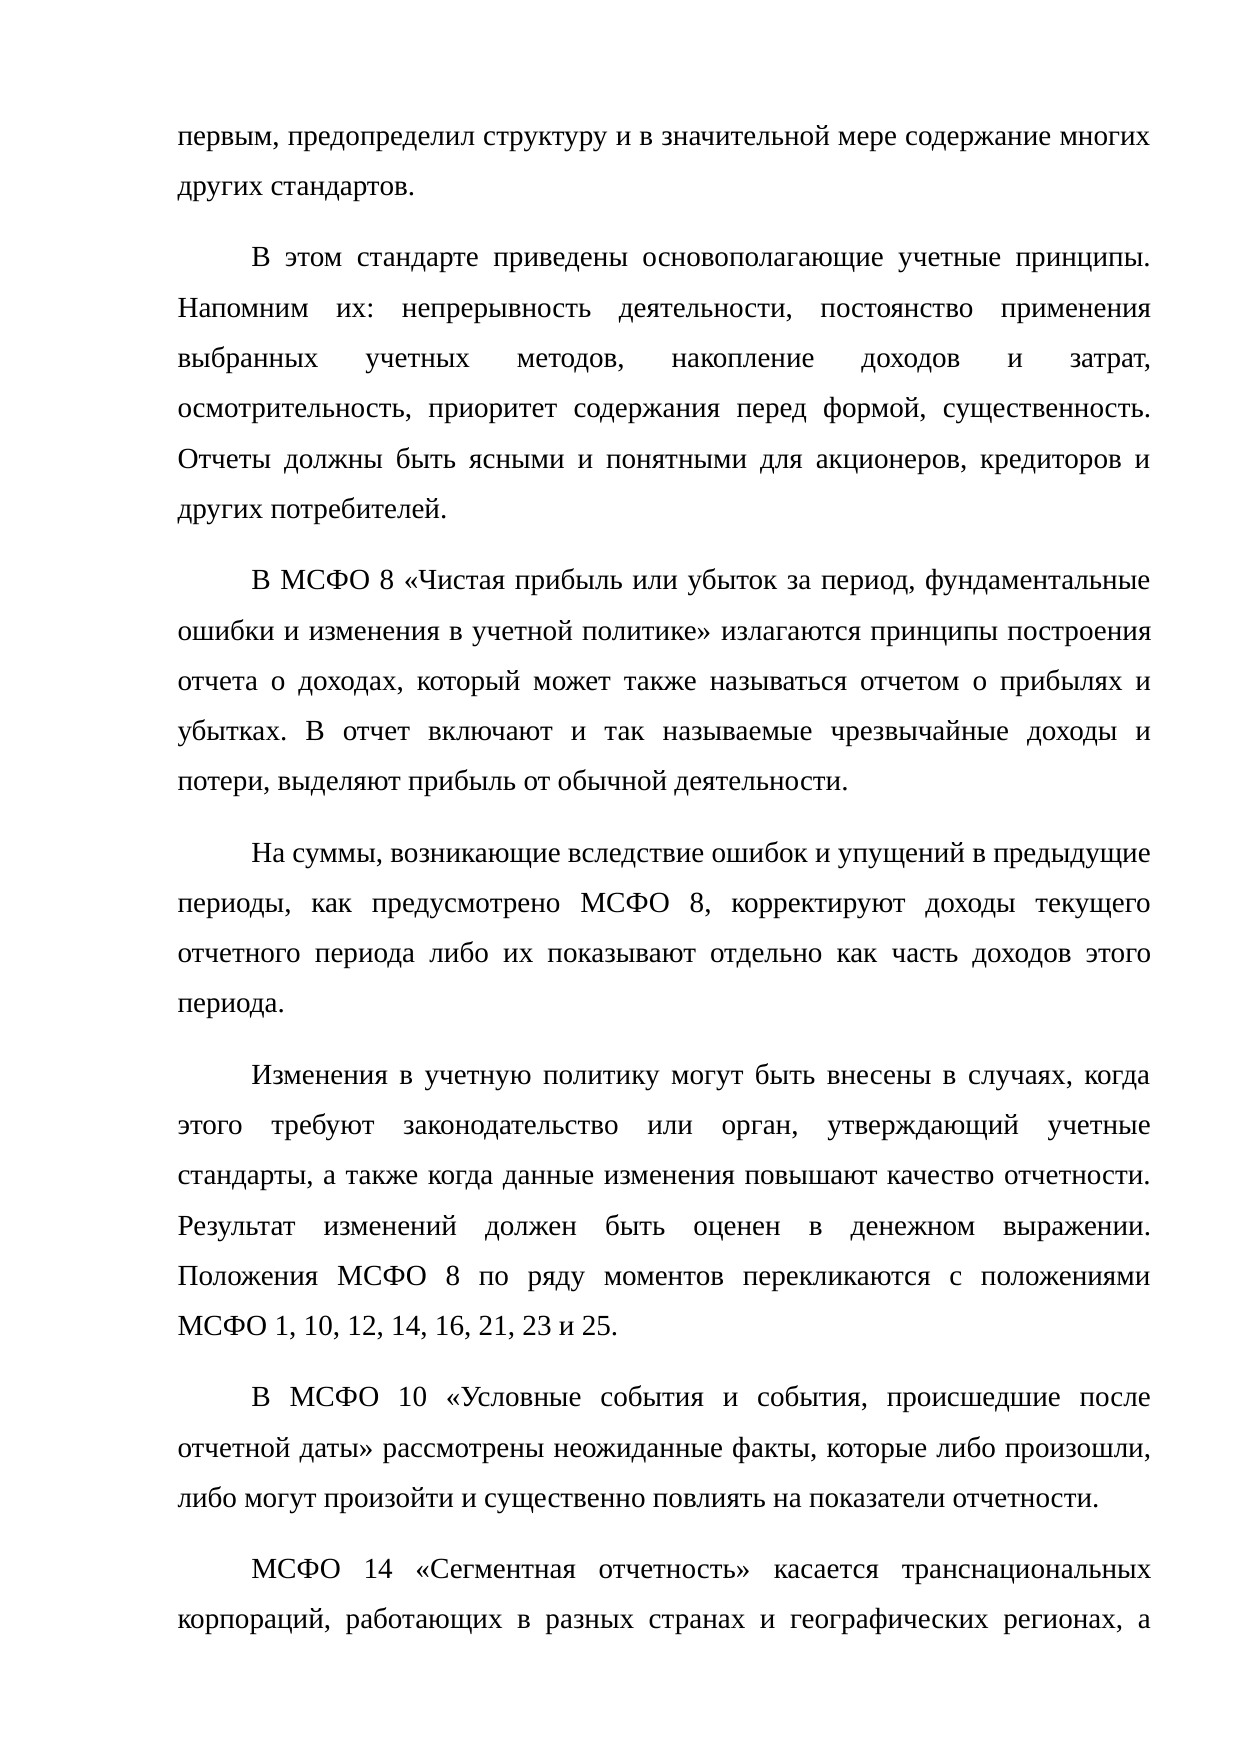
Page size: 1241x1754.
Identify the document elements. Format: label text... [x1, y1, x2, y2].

text На суммы, возникающие вследствие ошибок и упущений в предыдущие периоды, как предусмотрено МСФО 8, корректируют доходы текущего отчетного периода либо их показывают отдельно как часть доходов этого периода. [177, 835, 1152, 1019]
text Изменения в учетную политику могут быть внесены в случаях, когда этого требуют законодательство или орган, утверждающий учетные стандарты, а также когда данные изменения повышают качество отчетности. Результат изменений должен быть оценен в денежном выражении. Положения МСФО 8 по ряду моментов перекликаются с положениями МСФО 1, 10, 12, 14, 16, 21, 23 и 25. [177, 1057, 1152, 1342]
text первым, предопределил структуру и в значительной мере содержание многих других стандартов. [177, 118, 1152, 202]
text В МСФО 10 «Условные события и события, происшедшие после отчетной даты» рассмотрены неожиданные факты, которые либо произошли, либо могут произойти и существенно повлиять на показатели отчетности. [177, 1379, 1152, 1514]
text МСФО 14 «Сегментная отчетность» касается транснациональных корпораций, работающих в разных странах и географических регионах, а [177, 1551, 1152, 1635]
text В МСФО 8 «Чистая прибыль или убыток за период, фундаментальные ошибки и изменения в учетной политике» излагаются принципы построения отчета о доходах, который может также называться отчетом о прибылях и убытках. В отчет включают и так называемые чрезвычайные доходы и потери, выделяют прибыль от обычной деятельности. [177, 562, 1152, 797]
text В этом стандарте приведены основополагающие учетные принципы. Напомним их: непрерывность деятельности, постоянство применения выбранных учетных методов, накопление доходов и затрат, осмотрительность, приоритет содержания перед формой, существенность. Отчеты должны быть ясными и понятными для акционеров, кредиторов и других потребителей. [177, 239, 1152, 525]
